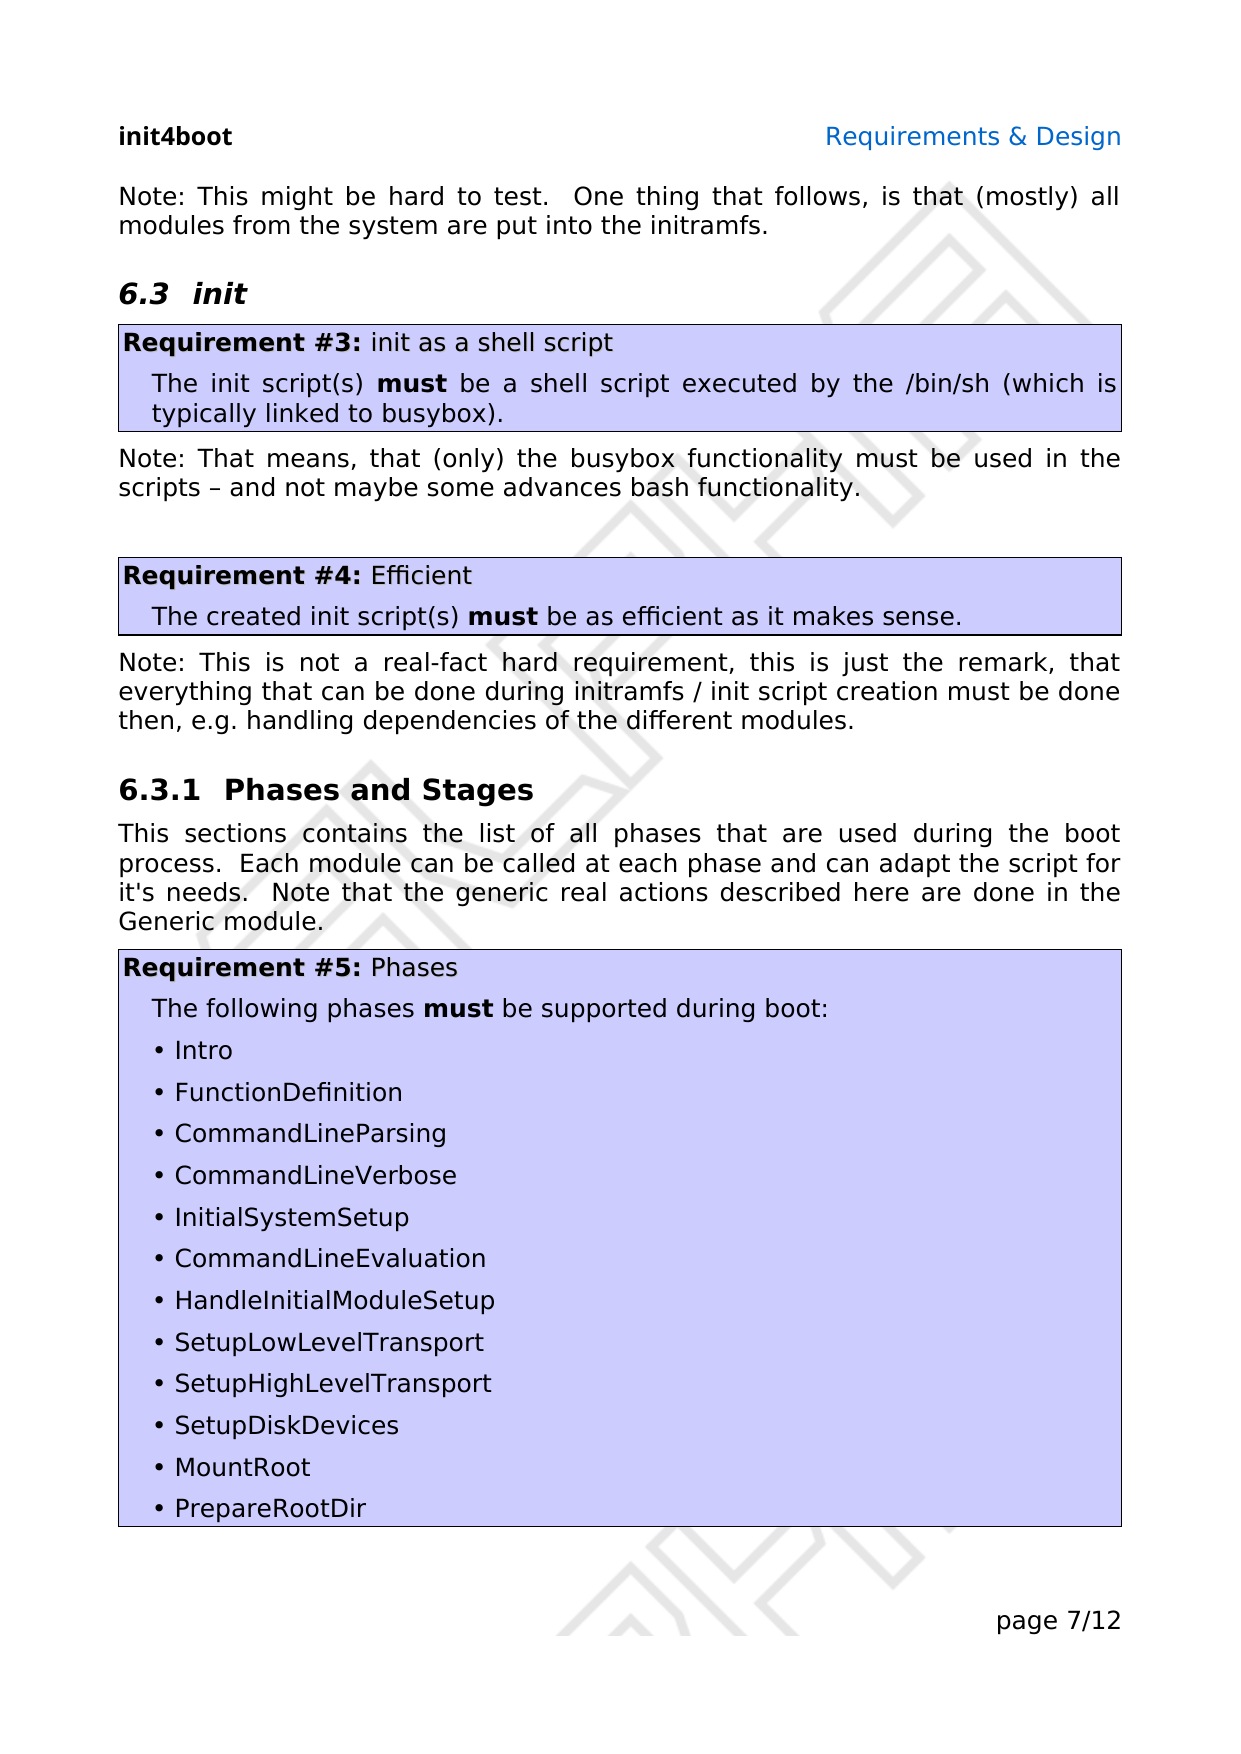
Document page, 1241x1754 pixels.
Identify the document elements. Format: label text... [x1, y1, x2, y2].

list Efficient [119, 558, 1121, 590]
list • SetupLowLevelTransport [119, 1324, 1121, 1357]
picture [118, 432, 1122, 444]
list • CommandLineVerbose [119, 1157, 1121, 1190]
picture [118, 117, 1122, 182]
picture [119, 1190, 1121, 1199]
picture [119, 1023, 1121, 1032]
text Note: That means, that (only) the busybox functionality must be used in the scripts – and not maybe some advances bash functionality. [118, 444, 1122, 503]
list • PrepareRootDir [119, 1490, 1121, 1526]
list • MountRoot [119, 1449, 1121, 1482]
picture [118, 807, 1122, 819]
picture [119, 590, 1121, 598]
picture [118, 936, 1122, 949]
picture [119, 1315, 1121, 1324]
list The init script(s) must be a shell script executed by the /bin/sh (which is typically linked to busybox). [119, 366, 1121, 431]
text Note: This might be hard to test. One thing that follows, is that (mostly) all modules from the system are put into the initramfs. [118, 182, 1122, 240]
list • InitialSystemSetup [119, 1199, 1121, 1232]
picture [119, 982, 1121, 990]
picture [119, 357, 1121, 366]
subtitle init [118, 277, 1122, 311]
text Note: This is not a real-fact hard requirement, this is just the remark, that everything that can be done during initramfs / init script creation must be done then, e.g. handling dependencies of the different modules. [118, 648, 1122, 736]
picture [119, 1398, 1121, 1407]
picture [118, 311, 1122, 324]
picture [118, 736, 1122, 773]
list • CommandLineParsing [119, 1115, 1121, 1148]
picture [118, 636, 1122, 648]
picture [119, 1148, 1121, 1157]
list Phases [119, 950, 1121, 982]
picture [119, 1357, 1121, 1365]
list • HandleInitialModuleSetup [119, 1282, 1121, 1315]
subtitle Phases and Stages [118, 773, 1122, 807]
picture [119, 1482, 1121, 1490]
picture [118, 240, 1122, 277]
text This sections contains the list of all phases that are used during the boot process. Each module can be called at each phase and can adapt the script for it's needs. Note that the generic real actions described here are done in the Generic module. [118, 819, 1122, 936]
list • FunctionDefinition [119, 1074, 1121, 1107]
list • Intro [119, 1032, 1121, 1065]
picture [118, 1527, 1122, 1636]
picture [119, 1065, 1121, 1074]
list init as a shell script [119, 325, 1121, 357]
picture [119, 1107, 1121, 1115]
list • SetupHighLevelTransport [119, 1365, 1121, 1398]
picture [119, 1440, 1121, 1449]
picture [119, 1232, 1121, 1240]
picture [118, 503, 1122, 557]
list The following phases must be supported during boot: [119, 990, 1121, 1023]
list • CommandLineEvaluation [119, 1240, 1121, 1273]
list • SetupDiskDevices [119, 1407, 1121, 1440]
list The created init script(s) must be as efficient as it makes sense. [119, 598, 1121, 634]
picture [119, 1273, 1121, 1282]
